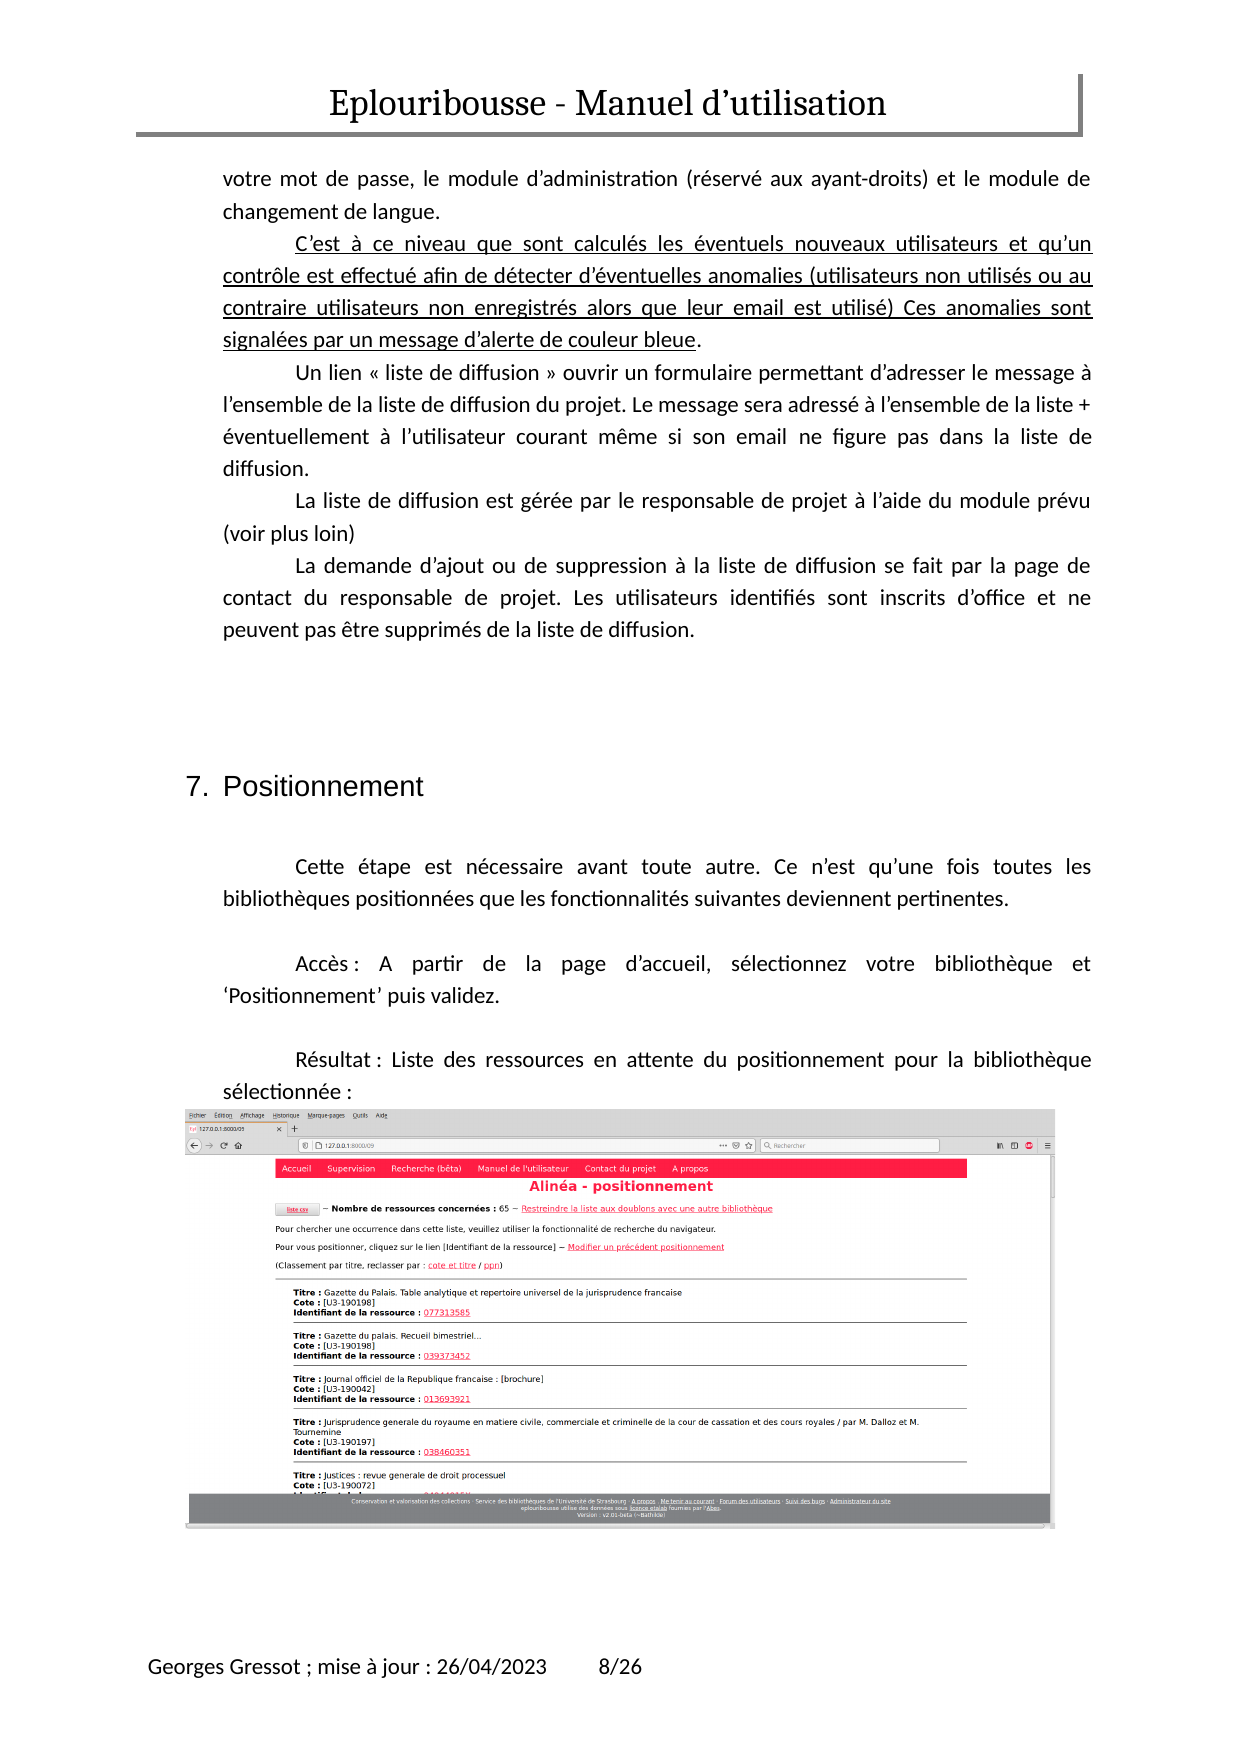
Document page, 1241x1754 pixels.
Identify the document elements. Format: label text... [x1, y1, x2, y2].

list Résultat : Liste des ressources en attente du positionnement pour la bibliothèque sélectionnée : [223, 1045, 1093, 1106]
picture [185, 1109, 1055, 1529]
list Cette étape est nécessaire avant toute autre. Ce n’est qu’une fois toutes les bibliothèques positionnées que les fonctionnalités suivantes deviennent pertinentes. [223, 852, 1093, 912]
subtitle Positionnement [185, 769, 1093, 802]
list Un lien « liste de diffusion » ouvrir un formulaire permettant d’adresser le message à l’ensemble de la liste de diffusion du projet. Le message sera adressé à l’ensemble de la liste + éventuellement à l’utilisateur courant même si son email ne figure pas dans la liste de diffusion. [223, 358, 1093, 482]
list votre mot de passe, le module d’administration (réservé aux ayant-droits) et le module de changement de langue. [223, 164, 1093, 225]
list C’est à ce niveau que sont calculés les éventuels nouveaux utilisateurs et qu’un contrôle est effectué afin de détecter d’éventuelles anomalies (utilisateurs non utilisés ou au [223, 229, 1093, 285]
list La liste de diffusion est gérée par le responsable de projet à l’aide du module prévu (voir plus loin) [223, 486, 1093, 547]
list signalées par un message d’alerte de couleur bleue. [223, 319, 1093, 353]
list La demande d’ajout ou de suppression à la liste de diffusion se fait par la page de contact du responsable de projet. Les utilisateurs identifiés sont inscrits d’office et ne peuvent pas être supprimés de la liste de diffusion. [223, 551, 1093, 643]
list Accès : A partir de la page d’accueil, sélectionnez votre bibliothèque et ‘Positionnement’ puis validez. [223, 949, 1093, 1009]
list contraire utilisateurs non enregistrés alors que leur email est utilisé) Ces anomalies sont [223, 287, 1093, 317]
